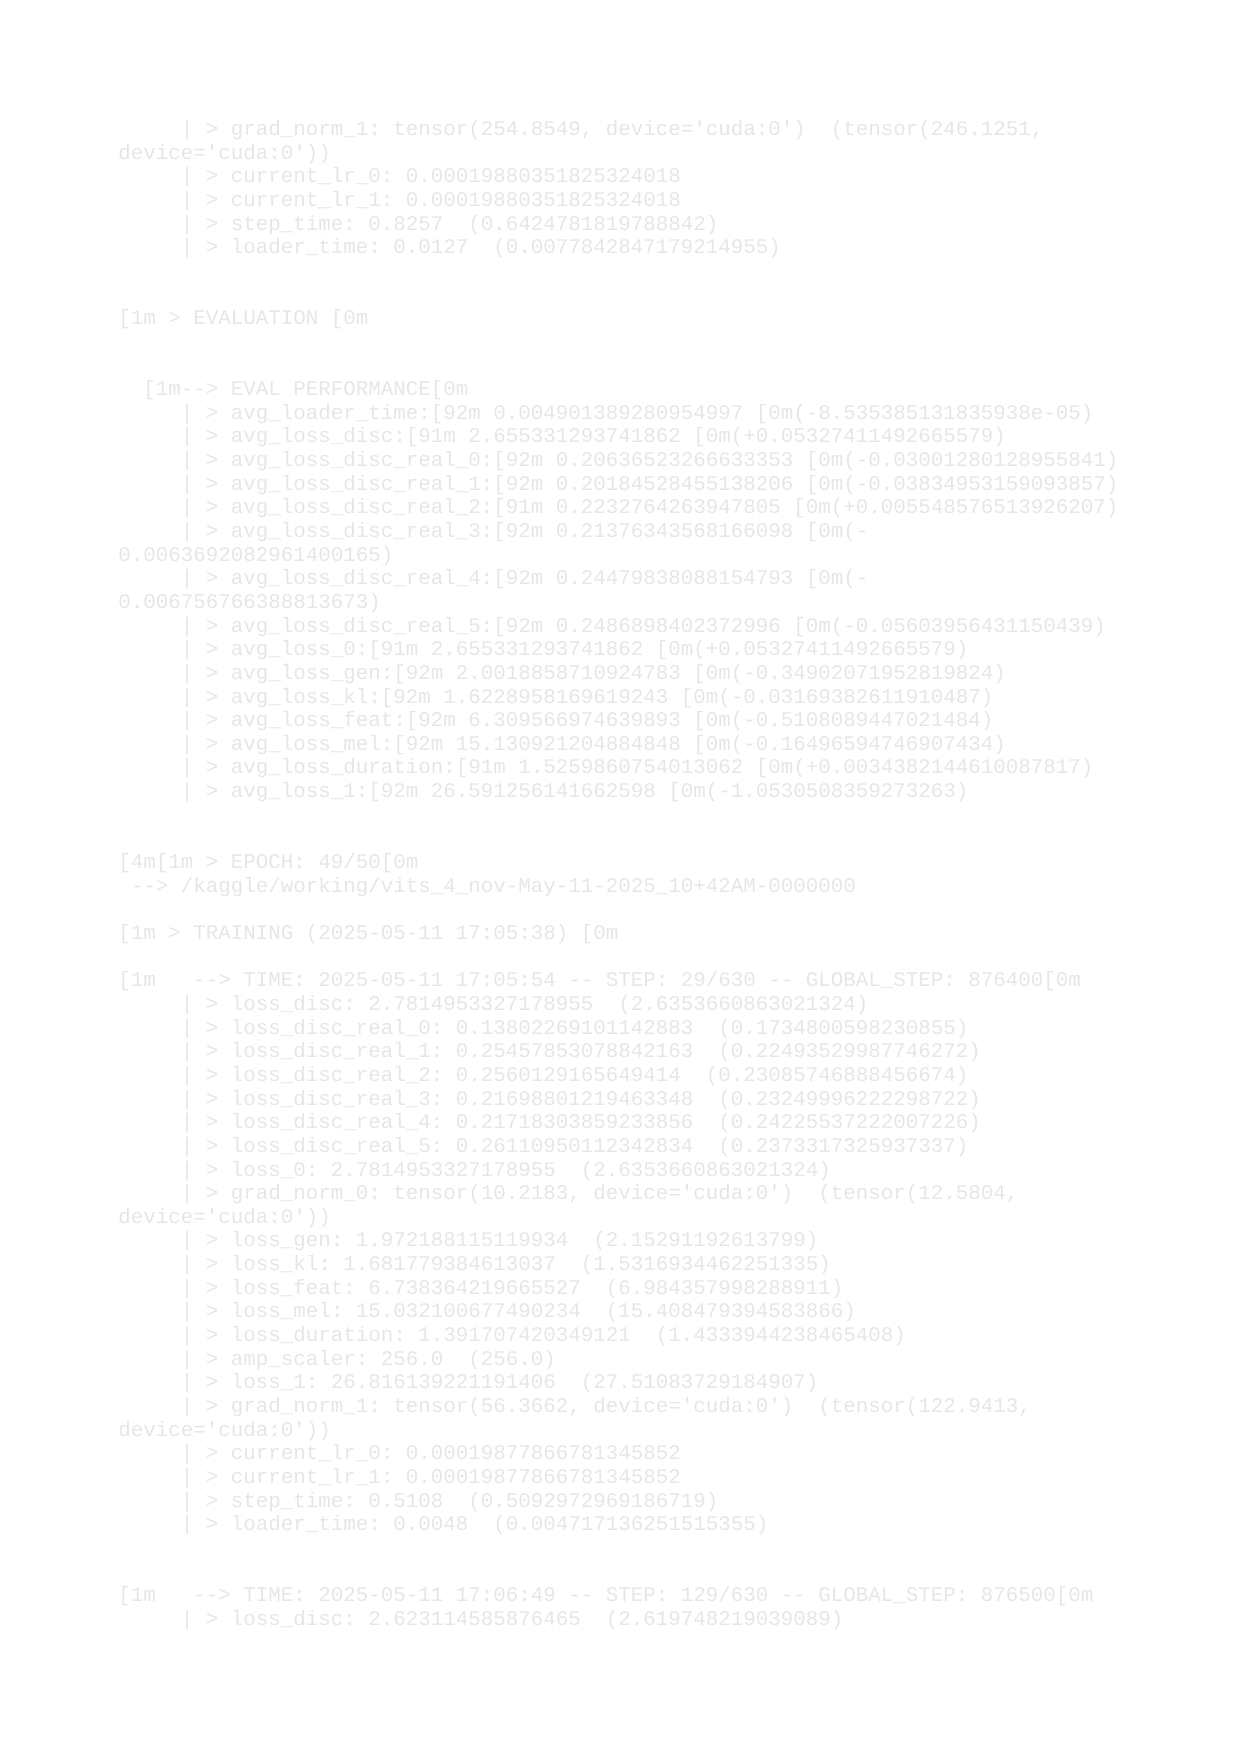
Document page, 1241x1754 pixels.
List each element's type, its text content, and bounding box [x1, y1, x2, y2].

text | > current_lr_1: 0.00019877866781345852 [118, 1466, 1122, 1489]
text | > loss_disc_real_0: 0.13802269101142883 (0.1734800598230855) [118, 1017, 1122, 1040]
text | > avg_loss_duration:[91m 1.5259860754013062 [0m(+0.0034382144610087817) [118, 757, 1122, 780]
text | > avg_loss_mel:[92m 15.130921204884848 [0m(-0.16496594746907434) [118, 733, 1122, 757]
text | > avg_loss_disc_real_1:[92m 0.20184528455138206 [0m(-0.03834953159093857) [118, 473, 1122, 496]
text [1m --> TIME: 2025-05-11 17:05:54 -- STEP: 29/630 -- GLOBAL_STEP: 876400[0m [118, 969, 1122, 993]
text | > loss_disc_real_4: 0.21718303859233856 (0.24225537222007226) [118, 1111, 1122, 1135]
text | > avg_loss_feat:[92m 6.309566974639893 [0m(-0.5108089447021484) [118, 709, 1122, 733]
text | > step_time: 0.8257 (0.6424781819788842) [118, 213, 1122, 236]
text | > loader_time: 0.0048 (0.004717136251515355) [118, 1513, 1122, 1537]
text | > avg_loss_disc_real_5:[92m 0.2486898402372996 [0m(-0.05603956431150439) [118, 615, 1122, 638]
text | > grad_norm_0: tensor(10.2183, device='cuda:0') (tensor(12.5804, device='cuda:0')) [118, 1182, 1122, 1229]
text | > avg_loss_disc_real_2:[91m 0.2232764263947805 [0m(+0.005548576513926207) [118, 496, 1122, 520]
text | > avg_loss_disc_real_0:[92m 0.20636523266633353 [0m(-0.03001280128955841) [118, 449, 1122, 473]
text | > loss_disc_real_1: 0.25457853078842163 (0.22493529987746272) [118, 1040, 1122, 1064]
text | > avg_loss_1:[92m 26.591256141662598 [0m(-1.0530508359273263) [118, 780, 1122, 804]
text | > current_lr_1: 0.00019880351825324018 [118, 189, 1122, 213]
text | > loss_1: 26.816139221191406 (27.51083729184907) [118, 1371, 1122, 1395]
text [1m--> EVAL PERFORMANCE[0m [118, 378, 1122, 402]
text | > loss_disc_real_2: 0.2560129165649414 (0.23085746888456674) [118, 1064, 1122, 1088]
text | > loss_disc_real_5: 0.26110950112342834 (0.2373317325937337) [118, 1135, 1122, 1158]
text | > loss_disc: 2.623114585876465 (2.619748219039089) [118, 1608, 1122, 1631]
text | > loss_mel: 15.032100677490234 (15.408479394583866) [118, 1300, 1122, 1324]
text | > loss_gen: 1.972188115119934 (2.15291192613799) [118, 1229, 1122, 1253]
text | > avg_loader_time:[92m 0.004901389280954997 [0m(-8.535385131835938e-05) [118, 402, 1122, 426]
text [1m > TRAINING (2025-05-11 17:05:38) [0m [118, 922, 1122, 946]
text [1m --> TIME: 2025-05-11 17:06:49 -- STEP: 129/630 -- GLOBAL_STEP: 876500[0m [118, 1584, 1122, 1608]
text | > avg_loss_disc_real_4:[92m 0.24479838088154793 [0m(-0.006756766388813673) [118, 567, 1122, 615]
text | > loss_0: 2.7814953327178955 (2.6353660863021324) [118, 1158, 1122, 1182]
text | > loader_time: 0.0127 (0.0077842847179214955) [118, 236, 1122, 260]
text | > avg_loss_disc:[91m 2.655331293741862 [0m(+0.05327411492665579) [118, 426, 1122, 449]
text | > grad_norm_1: tensor(56.3662, device='cuda:0') (tensor(122.9413, device='cuda:0')) [118, 1395, 1122, 1442]
text --> /kaggle/working/vits_4_nov-May-11-2025_10+42AM-0000000 [118, 875, 1122, 898]
text | > amp_scaler: 256.0 (256.0) [118, 1348, 1122, 1371]
text | > loss_disc_real_3: 0.21698801219463348 (0.23249996222298722) [118, 1088, 1122, 1111]
text [1m > EVALUATION [0m [118, 307, 1122, 331]
text | > avg_loss_gen:[92m 2.0018858710924783 [0m(-0.34902071952819824) [118, 662, 1122, 686]
text | > avg_loss_0:[91m 2.655331293741862 [0m(+0.05327411492665579) [118, 638, 1122, 662]
text | > avg_loss_disc_real_3:[92m 0.21376343568166098 [0m(-0.0063692082961400165) [118, 520, 1122, 567]
text | > loss_disc: 2.7814953327178955 (2.6353660863021324) [118, 993, 1122, 1017]
text | > current_lr_0: 0.00019877866781345852 [118, 1442, 1122, 1466]
text | > loss_kl: 1.681779384613037 (1.5316934462251335) [118, 1253, 1122, 1277]
text | > grad_norm_1: tensor(254.8549, device='cuda:0') (tensor(246.1251, device='cuda:0')) [118, 118, 1122, 165]
text [4m[1m > EPOCH: 49/50[0m [118, 851, 1122, 875]
text | > loss_feat: 6.738364219665527 (6.984357998288911) [118, 1277, 1122, 1300]
text | > current_lr_0: 0.00019880351825324018 [118, 165, 1122, 189]
text | > avg_loss_kl:[92m 1.6228958169619243 [0m(-0.03169382611910487) [118, 686, 1122, 709]
text | > step_time: 0.5108 (0.5092972969186719) [118, 1489, 1122, 1513]
text | > loss_duration: 1.391707420349121 (1.4333944238465408) [118, 1324, 1122, 1348]
